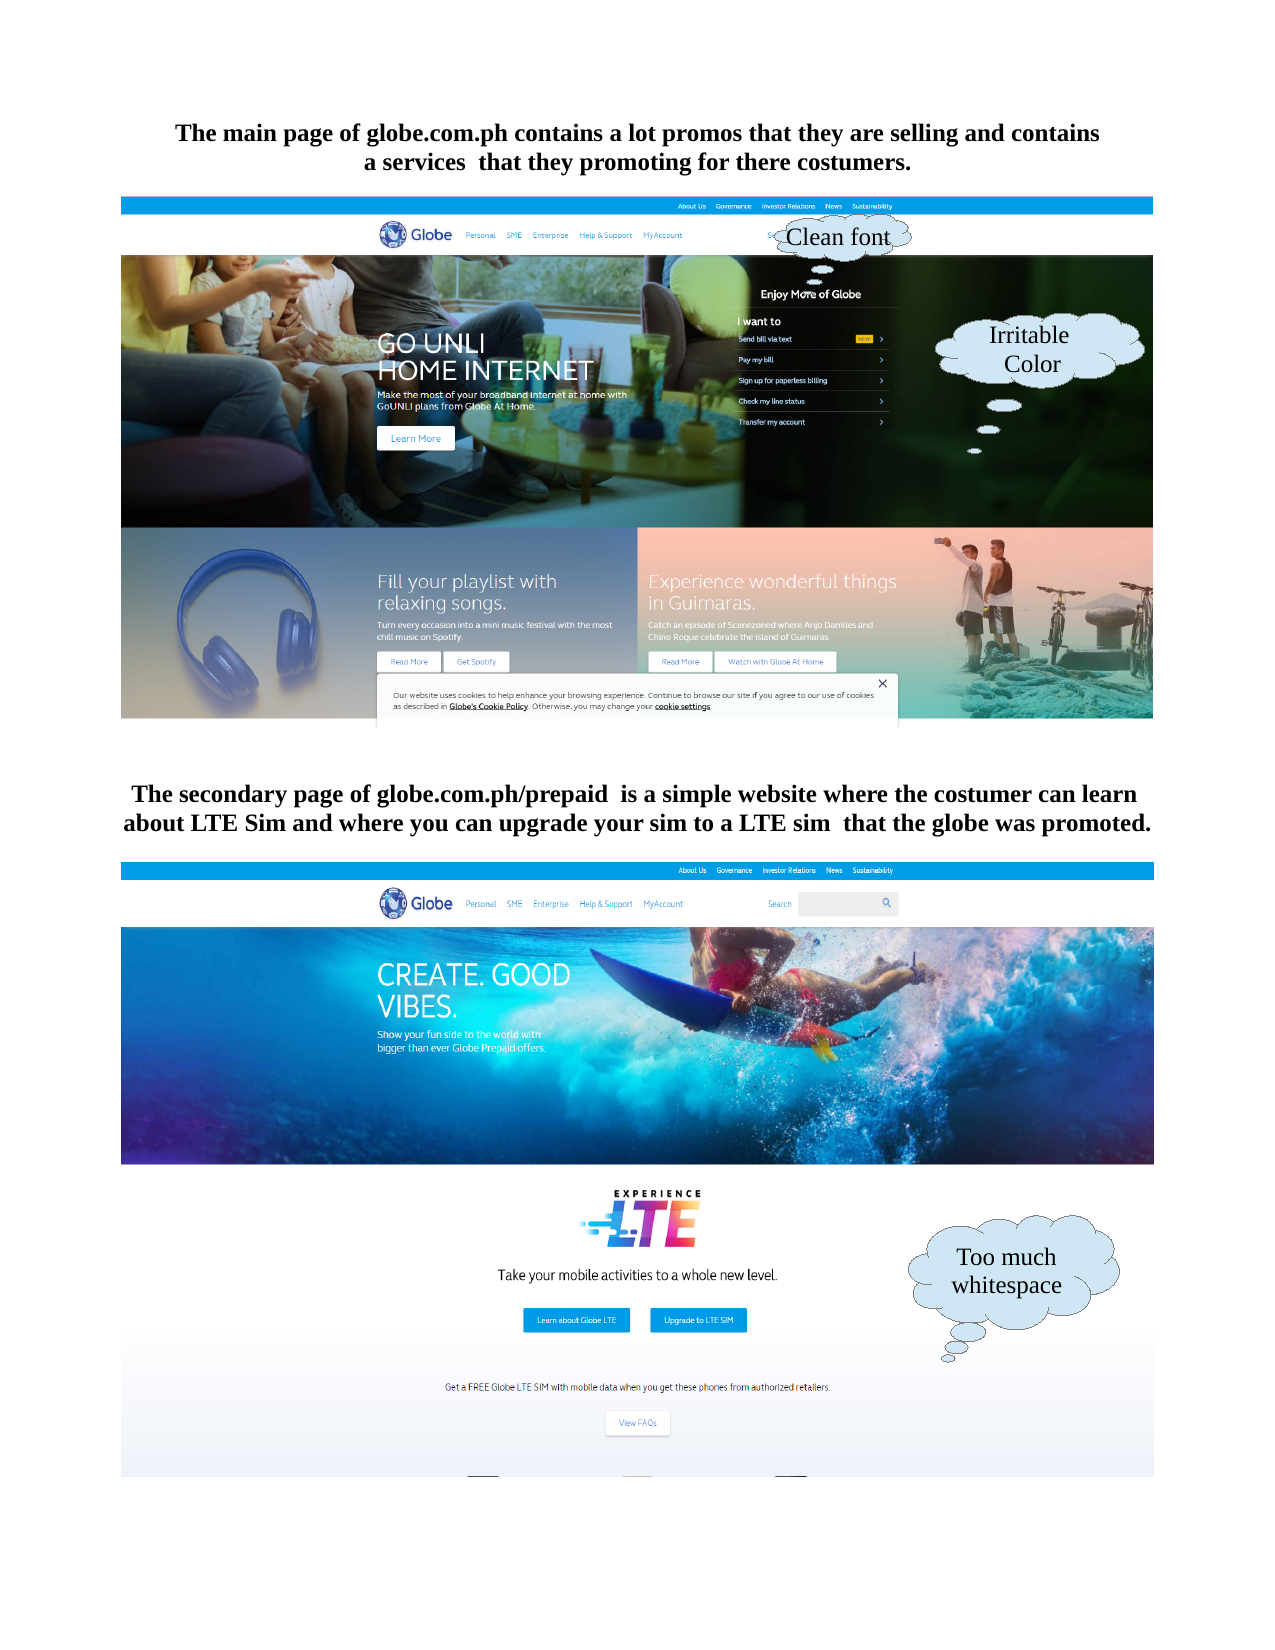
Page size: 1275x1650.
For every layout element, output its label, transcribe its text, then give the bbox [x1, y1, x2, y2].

text a services that they promoting for there costumers. [118, 147, 1157, 176]
text The main page of globe.com.ph contains a lot promos that they are selling and contains [118, 118, 1157, 147]
text about LTE Sim and where you can upgrade your sim to a LTE sim that the globe was promoted. [118, 808, 1157, 837]
picture [121, 881, 1154, 1477]
picture [121, 215, 1153, 728]
text The secondary page of globe.com.ph/prepaid is a simple website where the costumer can learn [118, 779, 1157, 808]
